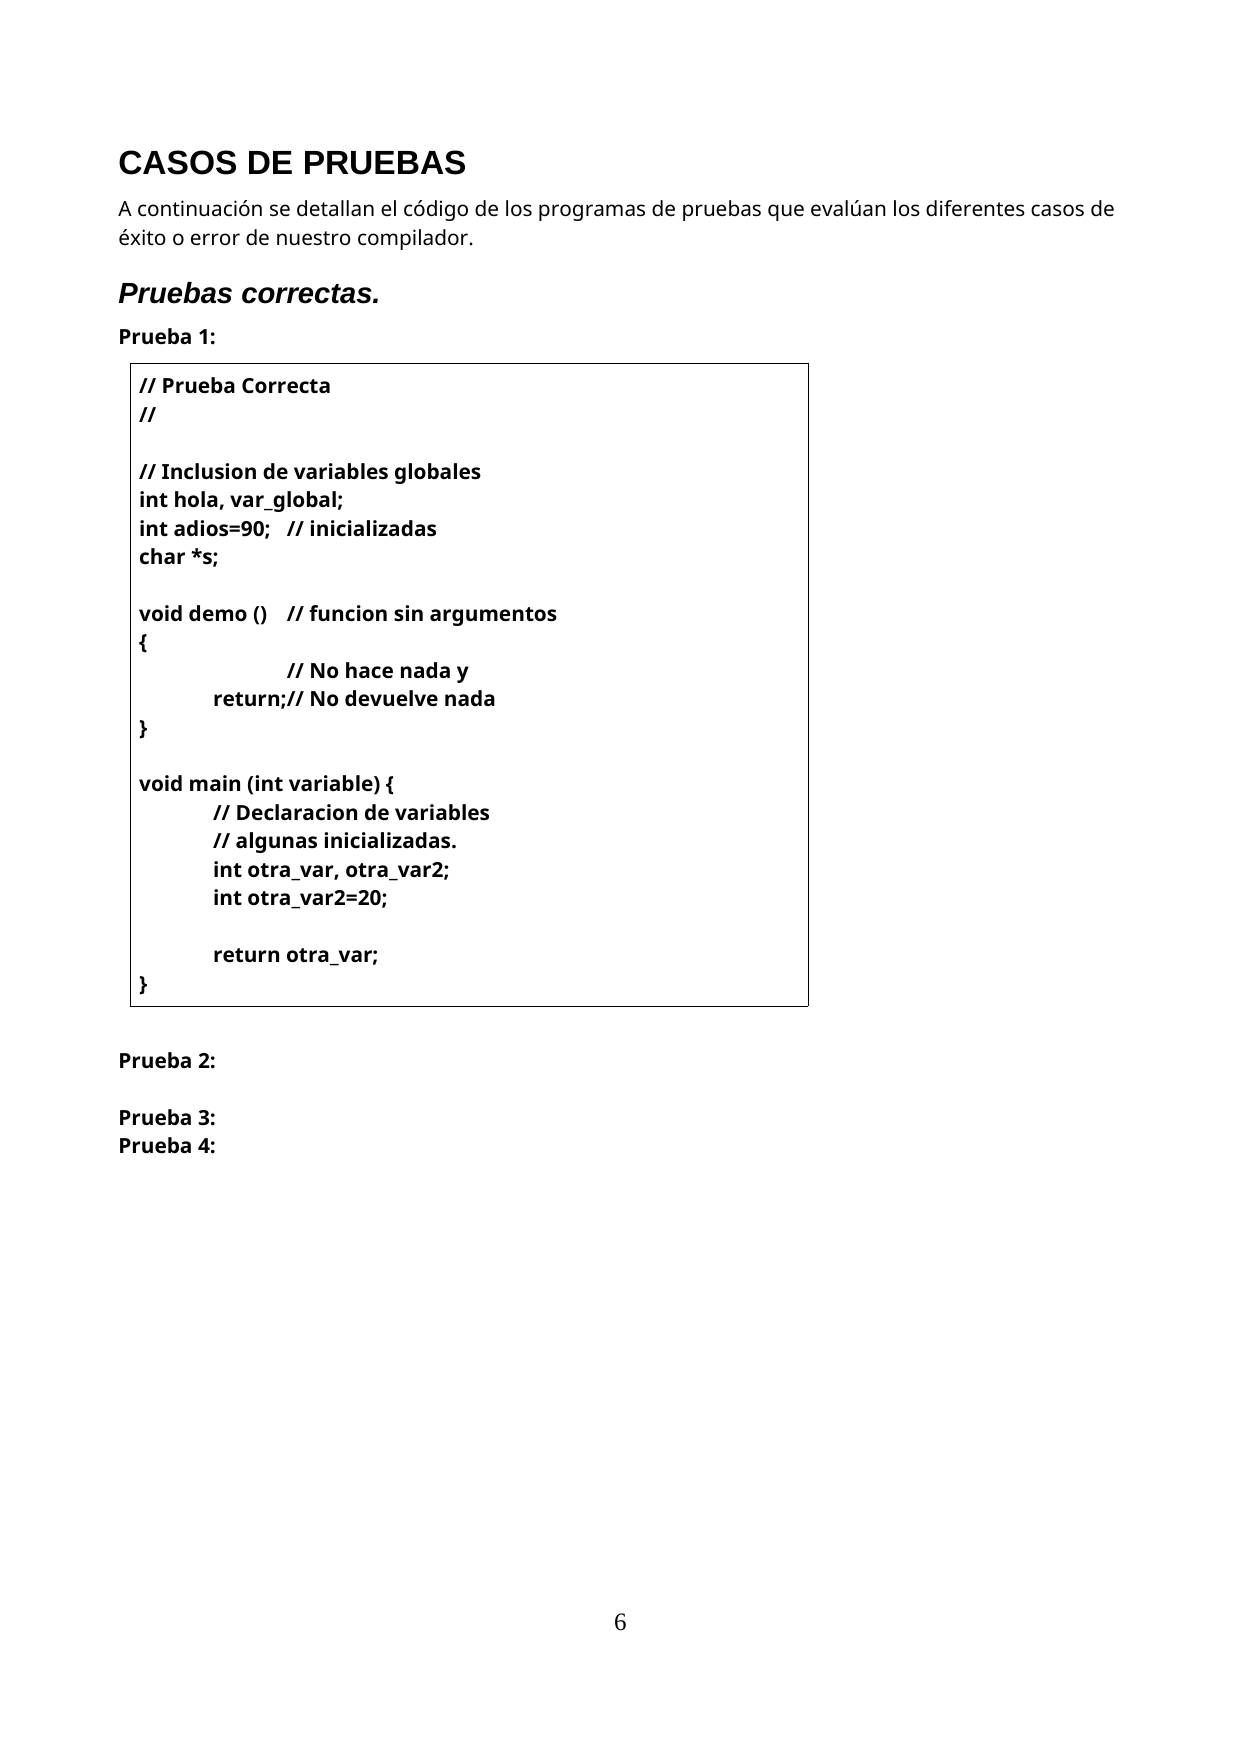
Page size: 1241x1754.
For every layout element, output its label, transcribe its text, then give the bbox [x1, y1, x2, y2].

text int otra_var, otra_var2; [139, 855, 799, 883]
text char *s; [139, 542, 799, 571]
text void demo () // funcion sin argumentos [139, 599, 799, 627]
text return otra_var; [139, 940, 799, 969]
text return; // No devuelve nada [139, 684, 799, 713]
text Prueba 2: [118, 1046, 1122, 1075]
text // Inclusion de variables globales [139, 457, 799, 485]
text // No hace nada y [139, 656, 799, 684]
text // algunas inicializadas. [139, 826, 799, 855]
subtitle Pruebas correctas. [118, 276, 1122, 310]
text int adios=90; // inicializadas [139, 514, 799, 542]
text int otra_var2=20; [139, 883, 799, 912]
subtitle CASOS DE PRUEBAS [118, 143, 1122, 182]
text // [139, 400, 799, 428]
text int hola, var_global; [139, 485, 799, 514]
text Prueba 4: [118, 1132, 1122, 1160]
text // Prueba Correcta [139, 371, 799, 400]
text { [139, 627, 799, 656]
text void main (int variable) { [139, 769, 799, 798]
text A continuación se detallan el código de los programas de pruebas que evalúan los diferentes casos de éxito o error de nuestro compilador. [118, 194, 1122, 251]
text } [139, 969, 799, 997]
text // Declaracion de variables [139, 798, 799, 826]
text } [139, 713, 799, 741]
text Prueba 1: [118, 322, 1122, 351]
text Prueba 3: [118, 1103, 1122, 1132]
